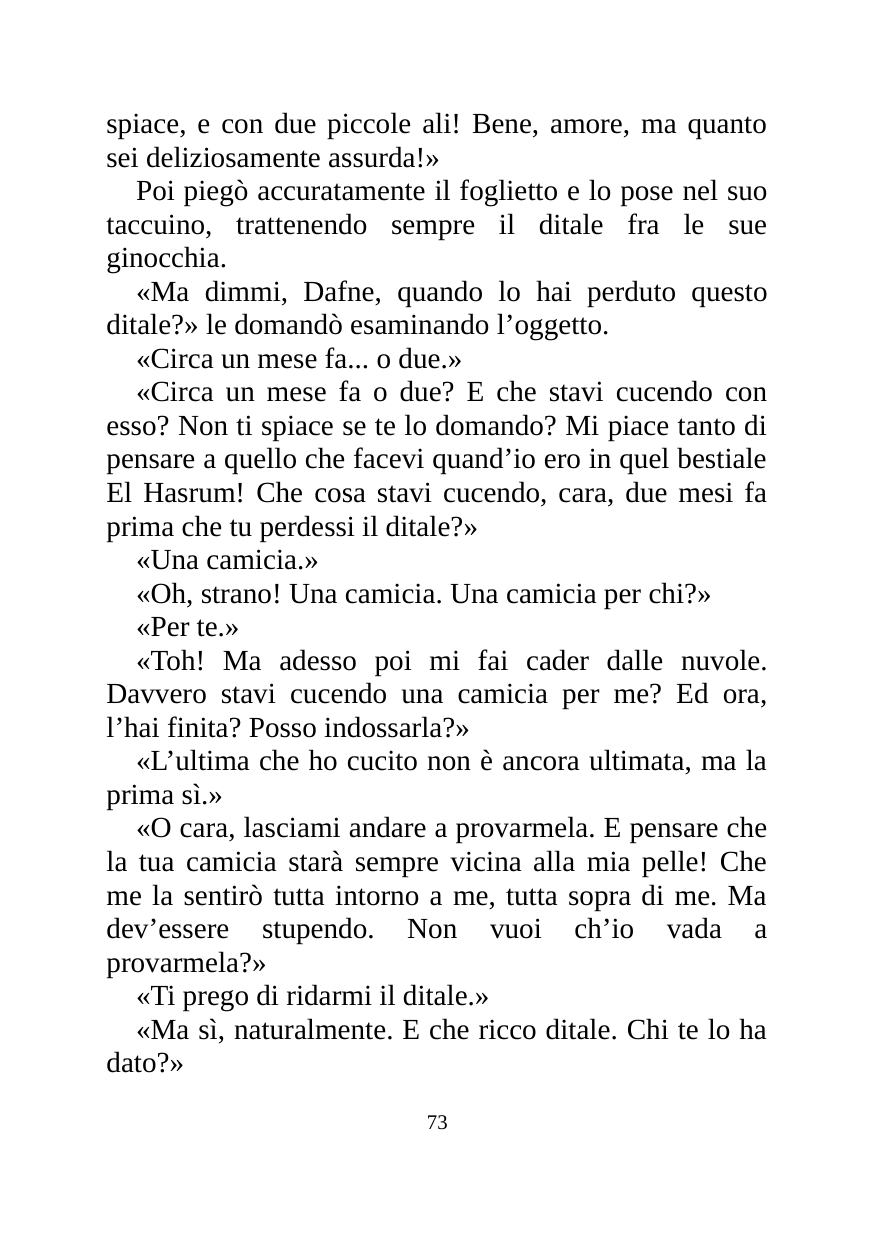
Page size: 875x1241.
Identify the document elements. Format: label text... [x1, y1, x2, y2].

text «Ti prego di ridarmi il ditale.» [106, 978, 768, 1012]
text «Una camicia.» [106, 542, 768, 576]
text «Circa un mese fa o due? E che stavi cucendo con esso? Non ti spiace se te lo domando? Mi piace tanto di pensare a quello che facevi quand’io ero in quel bestiale El Hasrum! Che cosa stavi cucendo, cara, due mesi fa prima che tu perdessi il ditale?» [106, 374, 768, 542]
text «L’ultima che ho cucito non è ancora ultimata, ma la prima sì.» [106, 743, 768, 811]
text «Per te.» [106, 609, 768, 643]
text «Ma dimmi, Dafne, quando lo hai perduto questo ditale?» le domandò esaminando l’oggetto. [106, 274, 768, 341]
text spiace, e con due piccole ali! Bene, amore, ma quanto sei deliziosamente assurda!» [106, 106, 768, 173]
text «O cara, lasciami andare a provarmela. E pensare che la tua camicia starà sempre vicina alla mia pelle! Che me la sentirò tutta intorno a me, tutta sopra di me. Ma dev’essere stupendo. Non vuoi ch’io vada a provarmela?» [106, 811, 768, 978]
text «Toh! Ma adesso poi mi fai cader dalle nuvole. Davvero stavi cucendo una camicia per me? Ed ora, l’hai finita? Posso indossarla?» [106, 643, 768, 743]
text «Circa un mese fa... o due.» [106, 341, 768, 374]
text «Ma sì, naturalmente. E che ricco ditale. Chi te lo ha dato?» [106, 1012, 768, 1079]
text Poi piegò accuratamente il foglietto e lo pose nel suo taccuino, trattenendo sempre il ditale fra le sue ginocchia. [106, 173, 768, 274]
text «Oh, strano! Una camicia. Una camicia per chi?» [106, 576, 768, 609]
